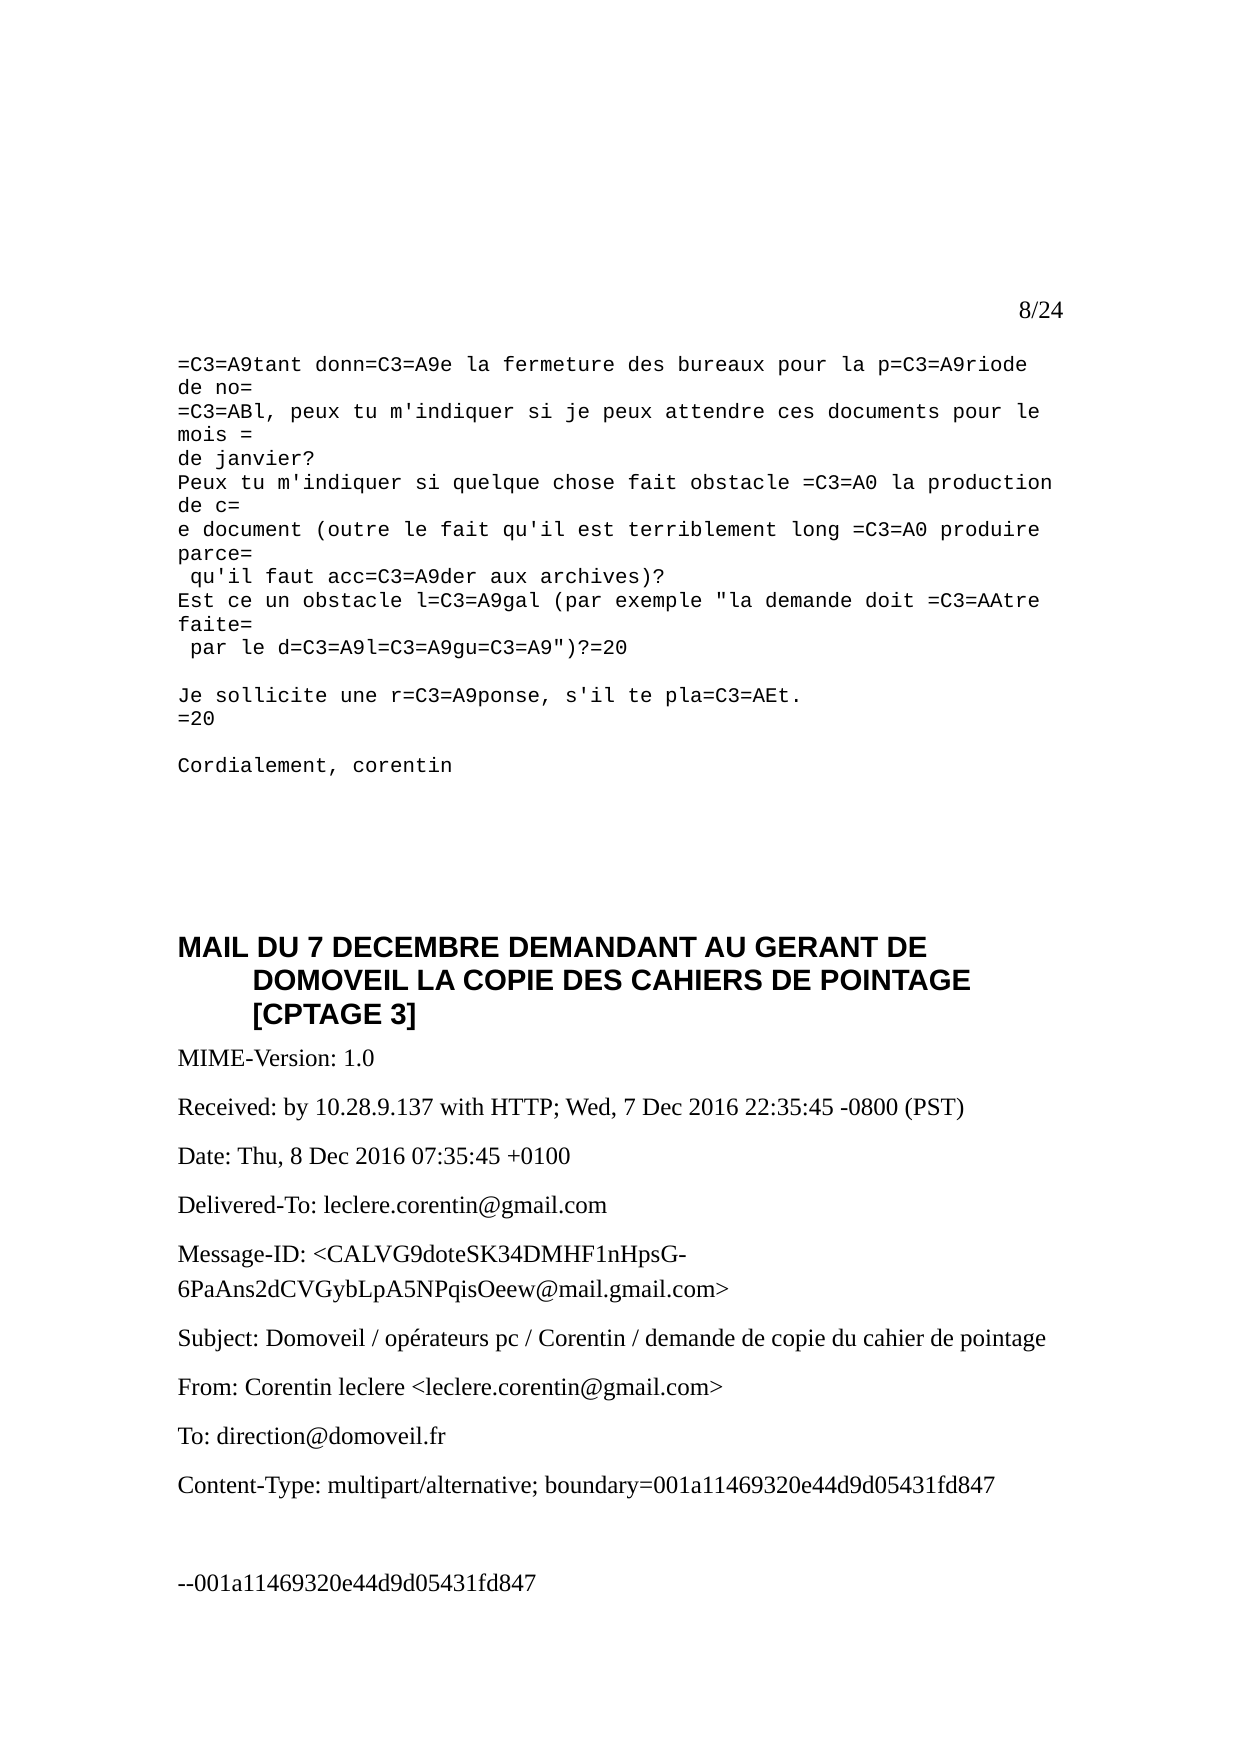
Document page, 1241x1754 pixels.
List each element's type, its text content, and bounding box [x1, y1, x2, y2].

text Received: by 10.28.9.137 with HTTP; Wed, 7 Dec 2016 22:35:45 -0800 (PST) [177, 1092, 1063, 1121]
text --001a11469320e44d9d05431fd847 [177, 1568, 1063, 1597]
text =C3=A9tant donn=C3=A9e la fermeture des bureaux pour la p=C3=A9riode de no= [177, 353, 1063, 401]
text de janvier? [177, 448, 1063, 472]
text Peux tu m'indiquer si quelque chose fait obstacle =C3=A0 la production de c= [177, 472, 1063, 519]
text To: direction@domoveil.fr [177, 1421, 1063, 1450]
text Content-Type: multipart/alternative; boundary=001a11469320e44d9d05431fd847 [177, 1470, 1063, 1499]
text Je sollicite une r=C3=A9ponse, s'il te pla=C3=AEt. [177, 684, 1063, 708]
text par le d=C3=A9l=C3=A9gu=C3=A9")?=20 [177, 637, 1063, 661]
text =C3=ABl, peux tu m'indiquer si je peux attendre ces documents pour le mois = [177, 401, 1063, 448]
text qu'il faut acc=C3=A9der aux archives)? [177, 566, 1063, 590]
text Est ce un obstacle l=C3=A9gal (par exemple "la demande doit =C3=AAtre faite= [177, 590, 1063, 637]
text e document (outre le fait qu'il est terriblement long =C3=A0 produire parce= [177, 519, 1063, 566]
text Delivered-To: leclere.corentin@gmail.com [177, 1190, 1063, 1219]
text Cordialement, corentin [177, 756, 1063, 779]
text =20 [177, 708, 1063, 732]
text Message-ID: <CALVG9doteSK34DMHF1nHpsG-6PaAns2dCVGybLpA5NPqisOeew@mail.gmail.com> [177, 1239, 1063, 1303]
text Date: Thu, 8 Dec 2016 07:35:45 +0100 [177, 1141, 1063, 1170]
text MIME-Version: 1.0 [177, 1043, 1063, 1072]
subtitle MAIL DU 7 DECEMBRE DEMANDANT AU GERANT DE DOMOVEIL LA COPIE DES CAHIERS DE POINTAGE [CPTAGE 3] [177, 929, 1063, 1031]
text From: Corentin leclere <leclere.corentin@gmail.com> [177, 1372, 1063, 1401]
text Subject: Domoveil / opérateurs pc / Corentin / demande de copie du cahier de pointage [177, 1323, 1063, 1352]
